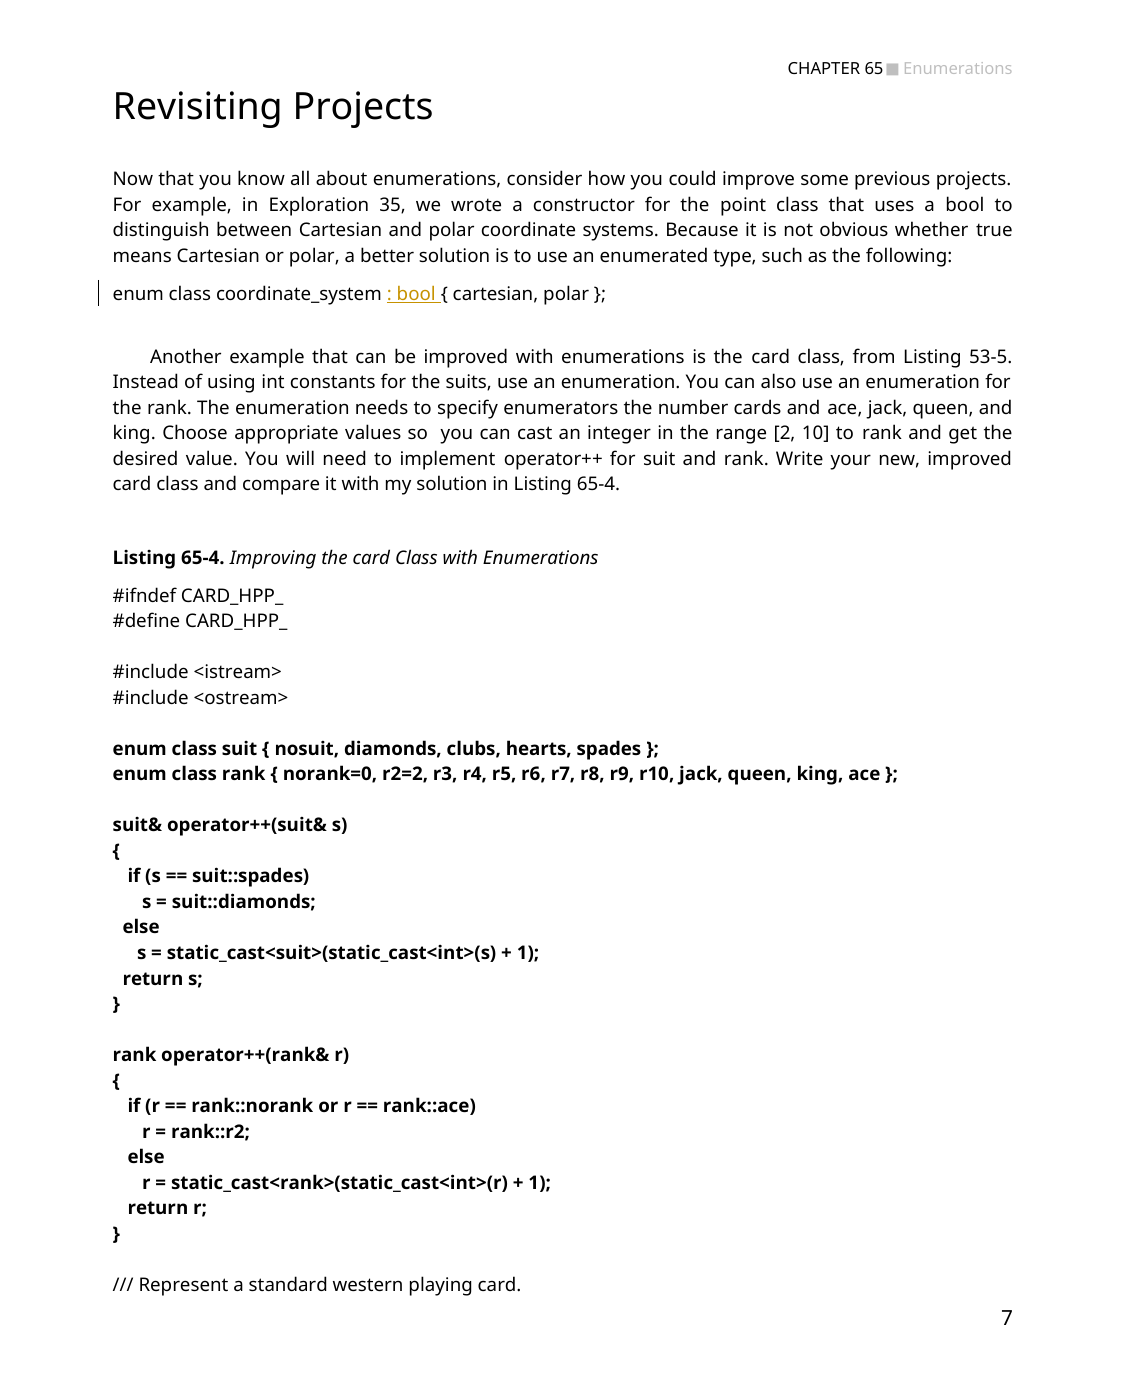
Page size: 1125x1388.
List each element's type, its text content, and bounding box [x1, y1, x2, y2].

text #include <istream> [112, 659, 1012, 684]
text } [112, 990, 1012, 1016]
text s = static_cast<suit>(static_cast<int>(s) + 1); [112, 939, 1012, 965]
text enum class suit { nosuit, diamonds, clubs, hearts, spades }; [112, 735, 1012, 761]
text suit& operator++(suit& s) [112, 812, 1012, 837]
text else [112, 914, 1012, 939]
subtitle Revisiting Projects [112, 79, 1012, 130]
text enum class coordinate_system : bool { cartesian, polar }; [112, 280, 1012, 306]
text /// Represent a standard western playing card. [112, 1271, 1012, 1297]
text Now that you know all about enumerations, consider how you could improve some previous projects. For example, in Exploration 35, we wrote a constructor for the point class that uses a bool to distinguish between Cartesian and polar coordinate systems. Because it is not obvious whether true means Cartesian or polar, a better solution is to use an enumerated type, such as the following: [112, 165, 1012, 267]
text enum class rank { norank=0, r2=2, r3, r4, r5, r6, r7, r8, r9, r10, jack, queen, king, ace }; [112, 761, 1012, 786]
text #include <ostream> [112, 684, 1012, 710]
text #ifndef CARD_HPP_ [112, 582, 1012, 608]
text if (s == suit::spades) [112, 863, 1012, 888]
text Listing 65-4. Improving the card Class with Enumerations [112, 544, 1012, 569]
text return s; [112, 965, 1012, 990]
text Another example that can be improved with enumerations is the card class, from Listing 53-5. Instead of using int constants for the suits, use an enumeration. You can also use an enumeration for the rank. The enumeration needs to specify enumerators the number cards and ace, jack, queen, and king. Choose appropriate values so you can cast an integer in the range [2, 10] to rank and get the desired value. You will need to implement operator++ for suit and rank. Write your new, improved card class and compare it with my solution in Listing 65-4. [112, 343, 1012, 496]
text } [112, 1220, 1012, 1246]
text { [112, 837, 1012, 863]
text return r; [112, 1194, 1012, 1220]
text r = rank::r2; [112, 1118, 1012, 1143]
text s = suit::diamonds; [112, 888, 1012, 914]
text else [112, 1143, 1012, 1169]
text if (r == rank::norank or r == rank::ace) [112, 1092, 1012, 1118]
text r = static_cast<rank>(static_cast<int>(r) + 1); [112, 1169, 1012, 1194]
text { [112, 1067, 1012, 1092]
text #define CARD_HPP_ [112, 608, 1012, 633]
text rank operator++(rank& r) [112, 1041, 1012, 1067]
